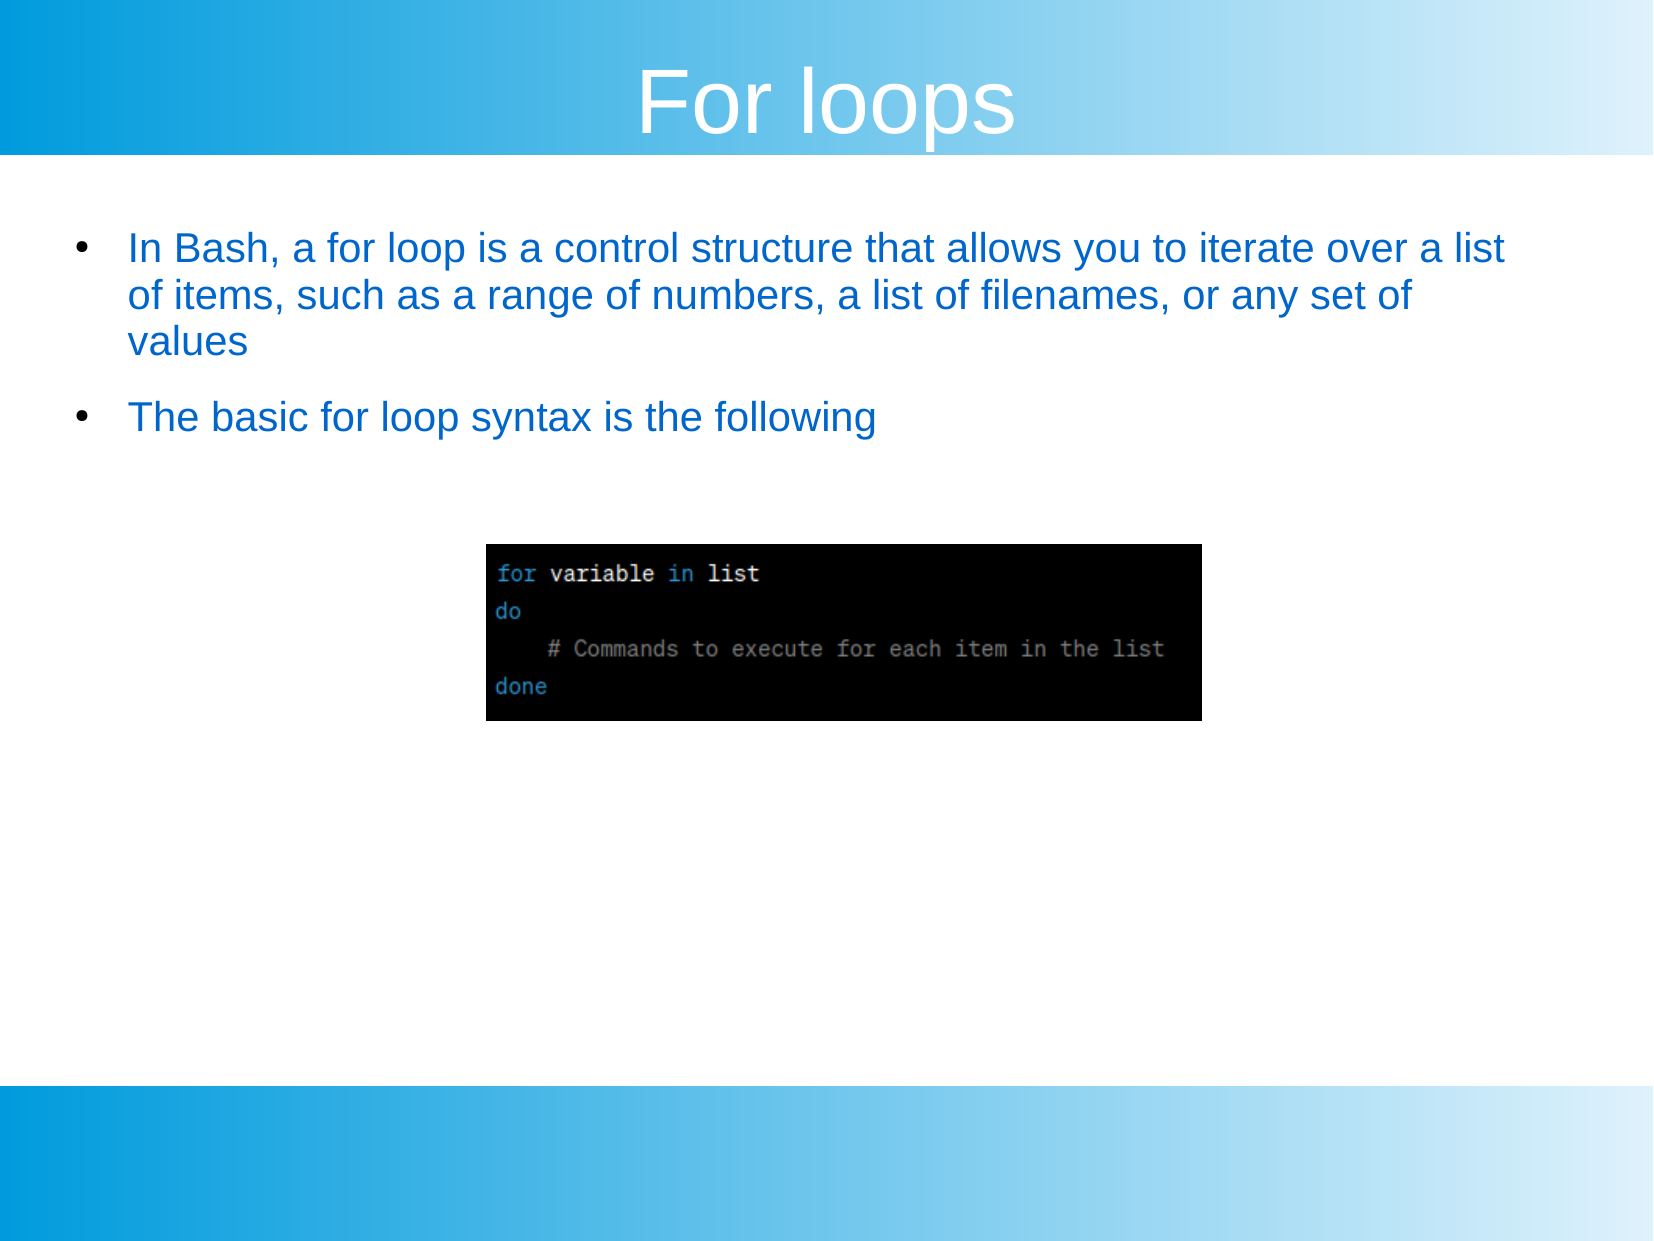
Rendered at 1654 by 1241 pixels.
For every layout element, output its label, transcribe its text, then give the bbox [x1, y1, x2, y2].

list In Bash, a for loop is a control structure that allows you to iterate over a list of items, such as a range of numbers, a list of filenames, or any set of values The basic for loop syntax is the following [56, 225, 1546, 1081]
title For loops [82, 49, 1571, 155]
picture [486, 544, 1202, 721]
